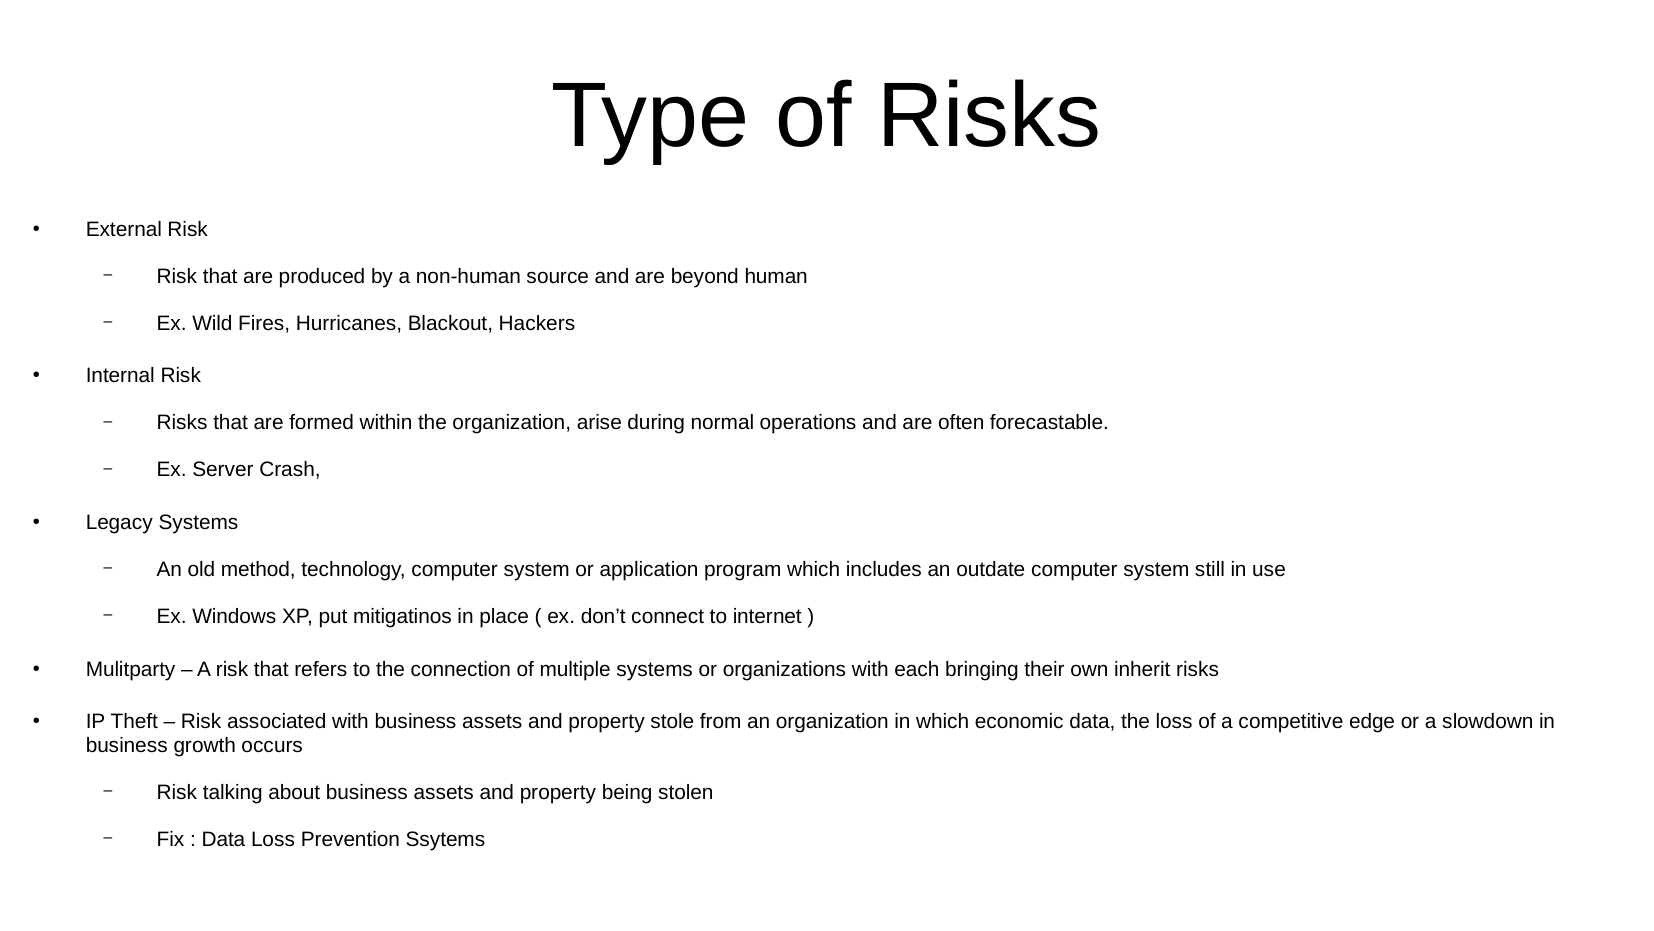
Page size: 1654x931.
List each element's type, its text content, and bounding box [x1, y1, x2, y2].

list External Risk Risk that are produced by a non-human source and are beyond human Ex. Wild Fires, Hurricanes, Blackout, Hackers Internal Risk Risks that are formed within the organization, arise during normal operations and are often forecastable. Ex. Server Crash, Legacy Systems An old method, technology, computer system or application program which includes an outdate computer system still in use Ex. Windows XP, put mitigatinos in place ( ex. don’t connect to internet ) Mulitparty – A risk that refers to the connection of multiple systems or organizations with each bringing their own inherit risks IP Theft – Risk associated with business assets and property stole from an organization in which economic data, the loss of a competitive edge or a slowdown in business growth occurs Risk talking about business assets and property being stolen Fix : Data Loss Prevention Ssytems [15, 217, 1571, 916]
title Type of Risks [82, 37, 1571, 193]
